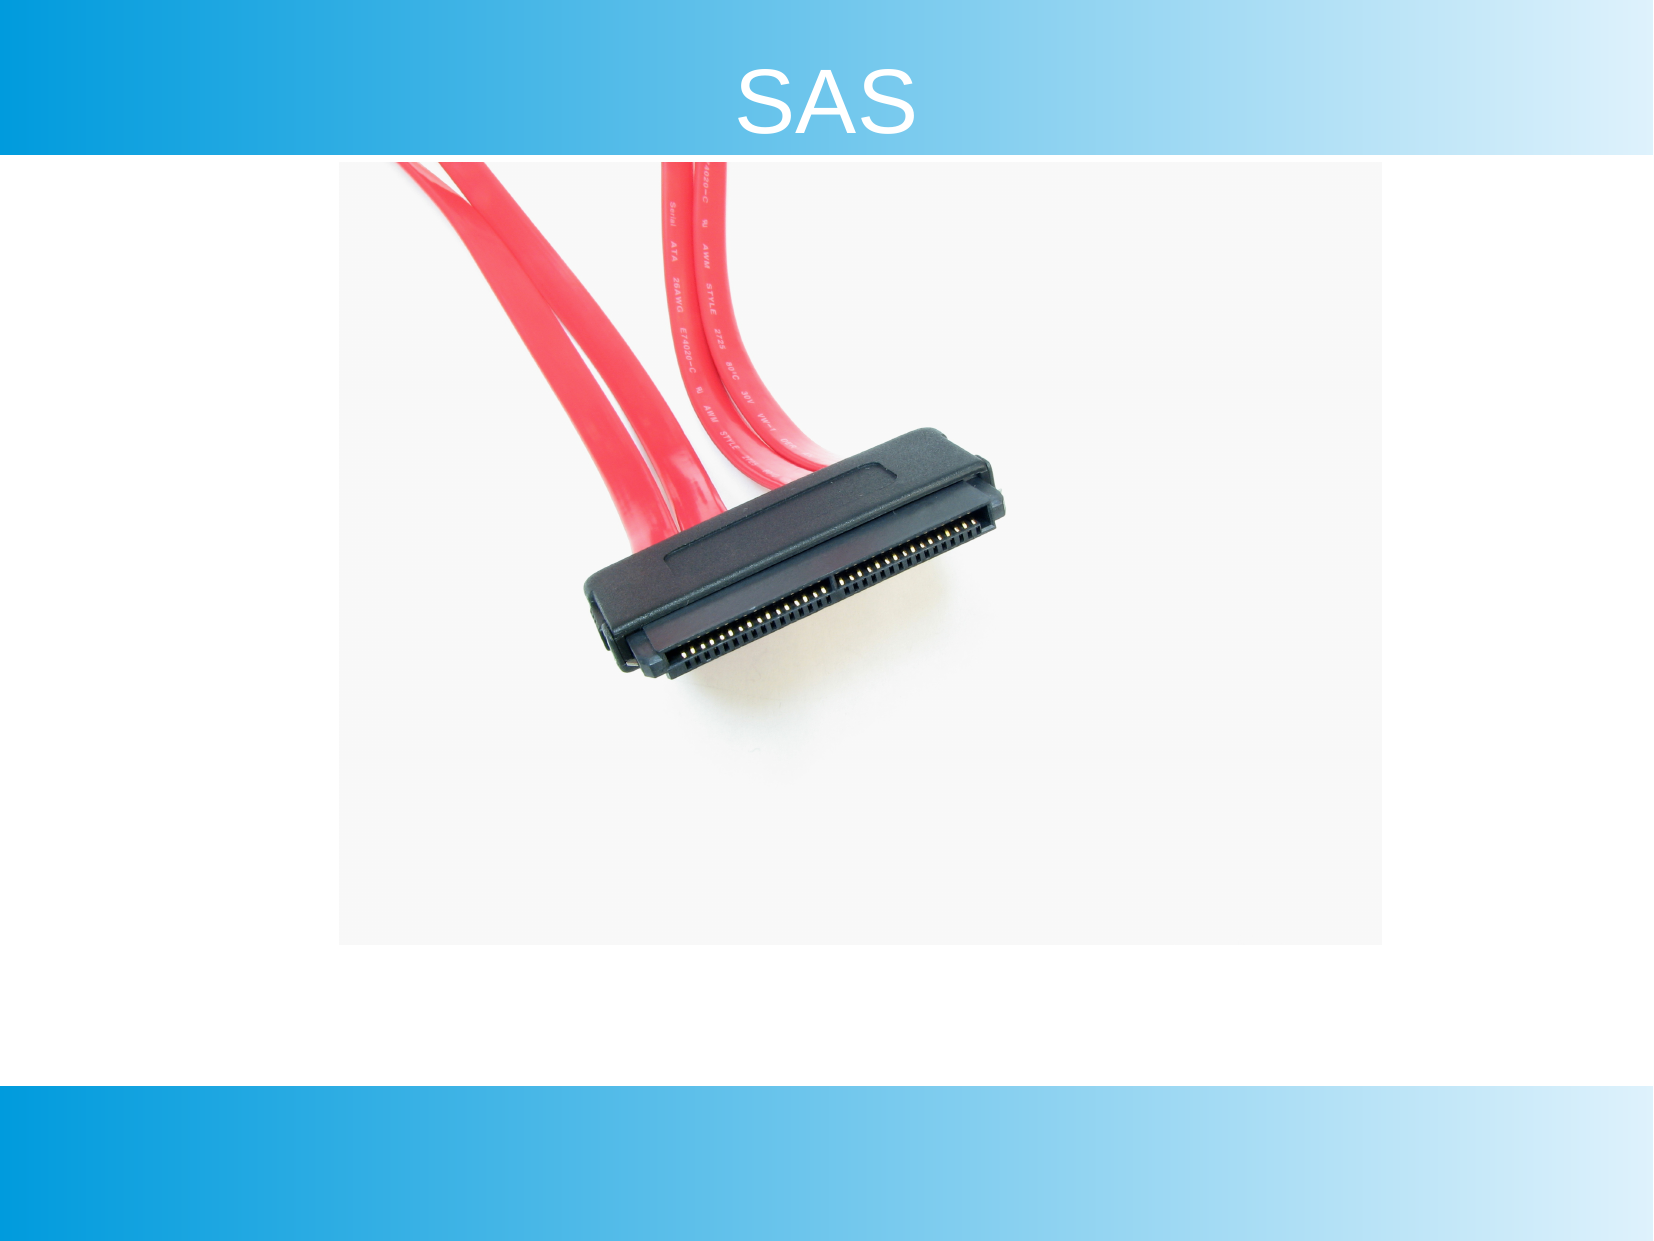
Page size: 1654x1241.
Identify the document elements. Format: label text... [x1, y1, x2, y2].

picture [339, 162, 1382, 945]
title SAS [82, 49, 1571, 155]
